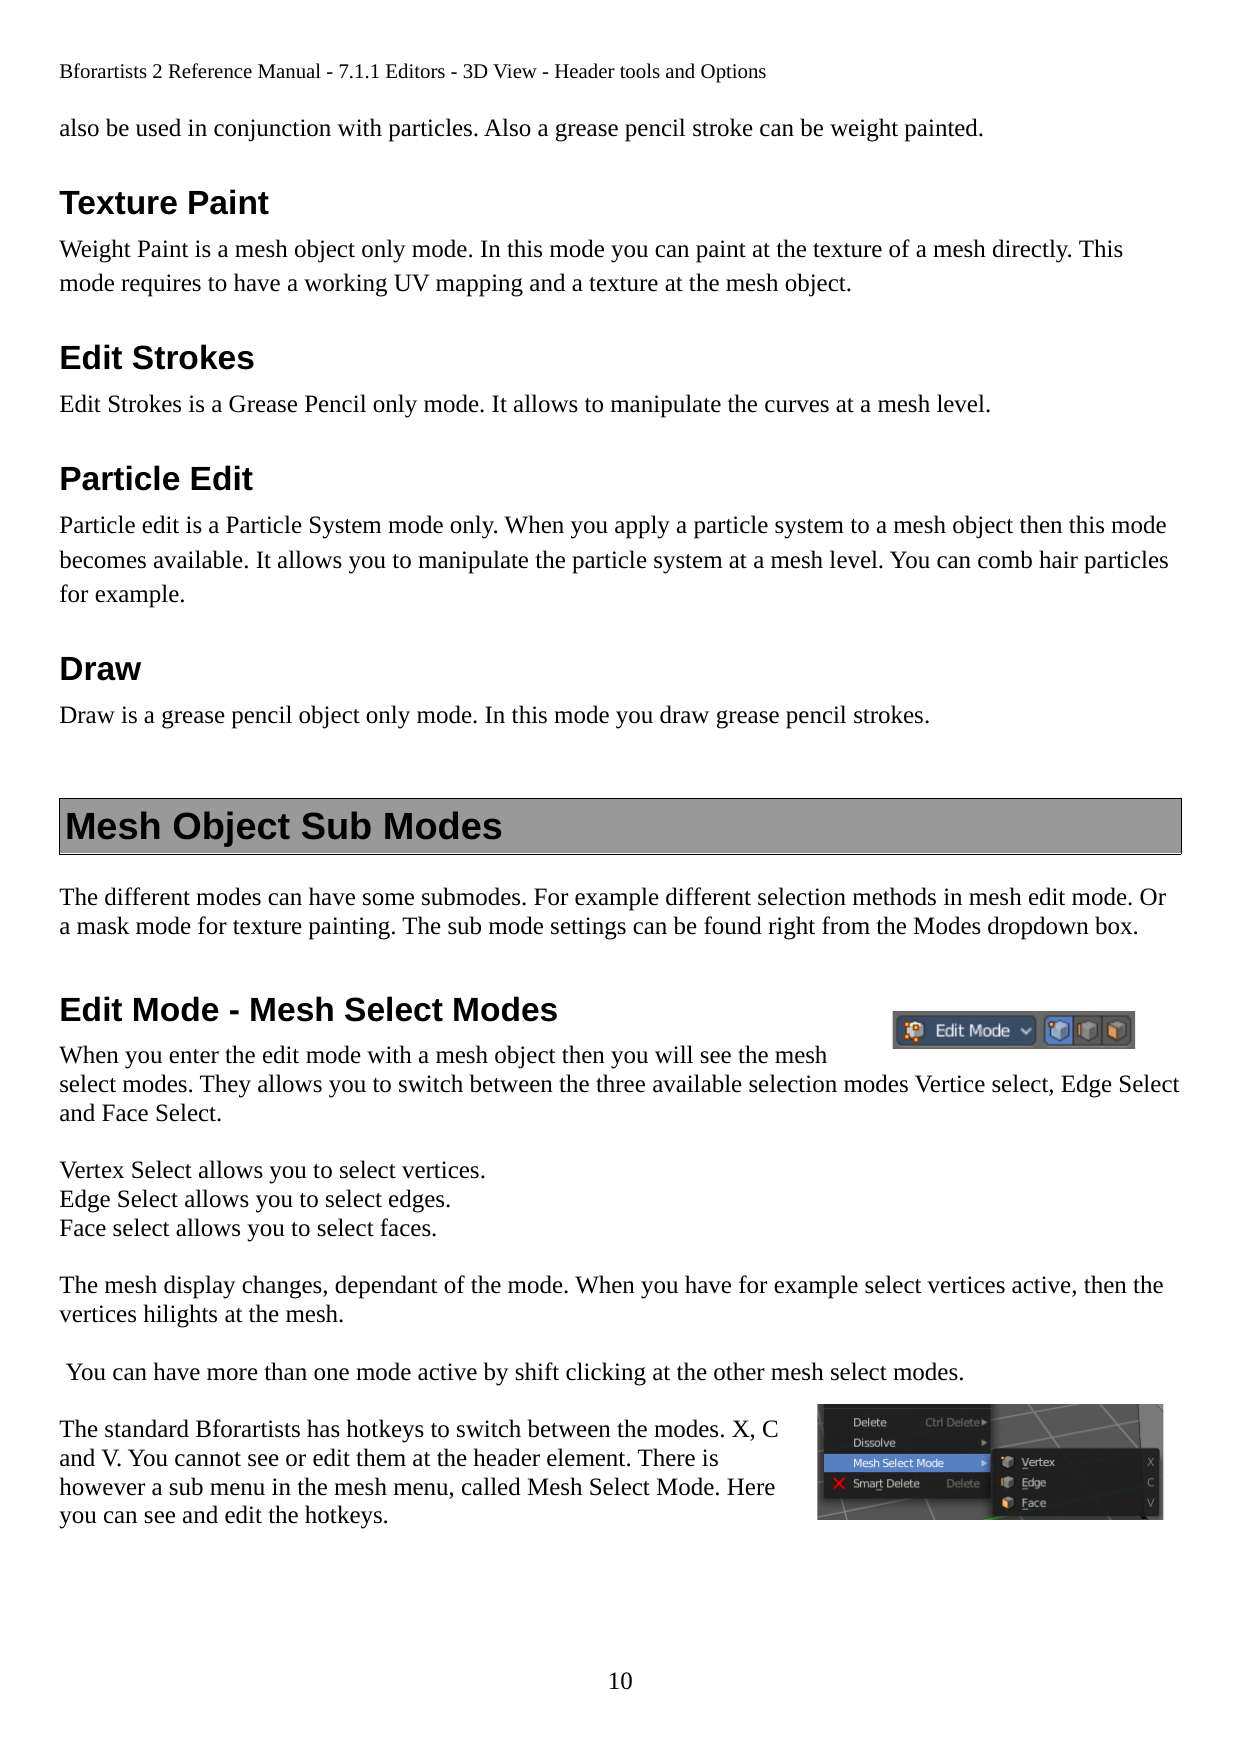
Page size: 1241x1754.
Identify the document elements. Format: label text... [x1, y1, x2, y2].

text The standard Bforartists has hotkeys to switch between the modes. X, C and V. You cannot see or edit them at the header element. There is however a sub menu in the mesh menu, called Mesh Select Mode. Here you can see and edit the hotkeys. [59, 1414, 1181, 1529]
text Weight Paint is a mesh object only mode. In this mode you can paint at the texture of a mesh directly. This mode requires to have a working UV mapping and a texture at the mesh object. [59, 234, 1181, 297]
subtitle Edit Mode - Mesh Select Modes [59, 989, 1181, 1028]
subtitle Edit Strokes [59, 338, 1181, 377]
text The mesh display changes, dependant of the mode. When you have for example select vertices active, then the vertices hilights at the mesh. [59, 1271, 1181, 1328]
text Edge Select allows you to select edges. [59, 1184, 1181, 1213]
subtitle Draw [59, 649, 1181, 688]
text Face select allows you to select faces. [59, 1213, 1181, 1242]
text Particle edit is a Particle System mode only. When you apply a particle system to a mesh object then this mode becomes available. It allows you to manipulate the particle system at a mesh level. You can comb hair particles for example. [59, 510, 1181, 608]
text Vertex Select allows you to select vertices. [59, 1156, 1181, 1184]
text Edit Strokes is a Grease Pencil only mode. It allows to manipulate the curves at a mesh level. [59, 389, 1181, 418]
text The different modes can have some submodes. For example different selection methods in mesh edit mode. Or a mask mode for texture painting. The sub mode settings can be found right from the Modes dropdown box. [59, 882, 1181, 940]
picture [892, 1011, 1136, 1049]
subtitle Texture Paint [59, 182, 1181, 221]
text You can have more than one mode active by shift clicking at the other mesh select modes. [59, 1357, 1181, 1386]
text Draw is a grease pencil object only mode. In this mode you draw grease pencil strokes. [59, 700, 1181, 729]
text also be used in conjunction with particles. Also a grease pencil stroke can be weight painted. [59, 113, 1181, 141]
subtitle Particle Edit [59, 459, 1181, 498]
table_header Mesh Object Sub Modes [60, 799, 1181, 853]
picture [817, 1404, 1164, 1520]
text When you enter the edit mode with a mesh object then you will see the mesh select modes. They allows you to switch between the three available selection modes Vertice select, Edge Select and Face Select. [59, 1041, 1181, 1127]
